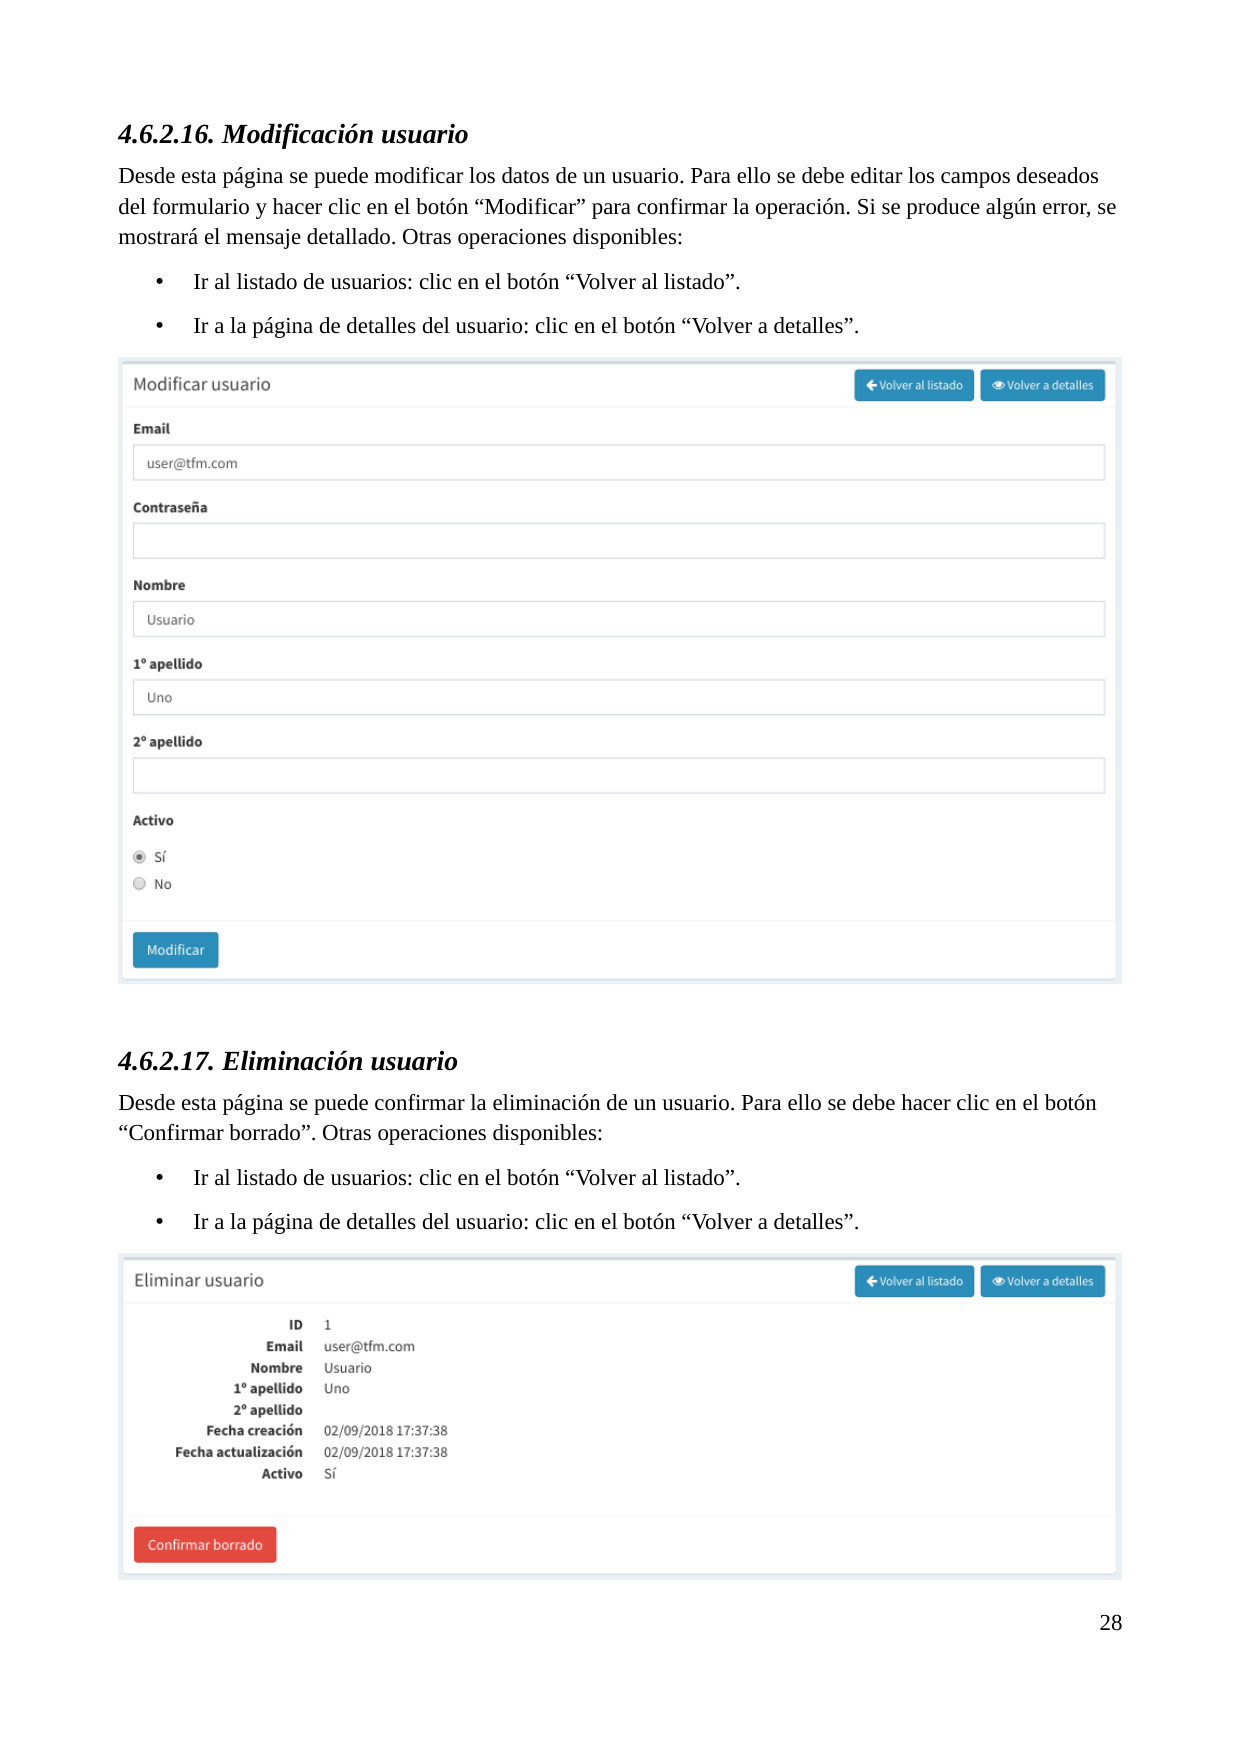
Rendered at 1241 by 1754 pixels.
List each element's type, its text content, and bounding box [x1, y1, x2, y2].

picture [118, 357, 1123, 984]
subtitle 4.6.2.17. Eliminación usuario [118, 1044, 1122, 1076]
text Desde esta página se puede modificar los datos de un usuario. Para ello se debe editar los campos deseados del formulario y hacer clic en el botón “Modificar” para confirmar la operación. Si se produce algún error, se mostrará el mensaje detallado. Otras operaciones disponibles: [118, 162, 1122, 249]
text Desde esta página se puede confirmar la eliminación de un usuario. Para ello se debe hacer clic en el botón “Confirmar borrado”. Otras operaciones disponibles: [118, 1089, 1122, 1145]
list Ir al listado de usuarios: clic en el botón “Volver al listado”. [156, 1164, 1122, 1190]
list Ir a la página de detalles del usuario: clic en el botón “Volver a detalles”. [156, 1208, 1122, 1235]
list Ir al listado de usuarios: clic en el botón “Volver al listado”. [156, 268, 1122, 294]
list Ir a la página de detalles del usuario: clic en el botón “Volver a detalles”. [156, 312, 1122, 339]
picture [118, 1253, 1123, 1580]
subtitle 4.6.2.16. Modificación usuario [118, 118, 1122, 150]
